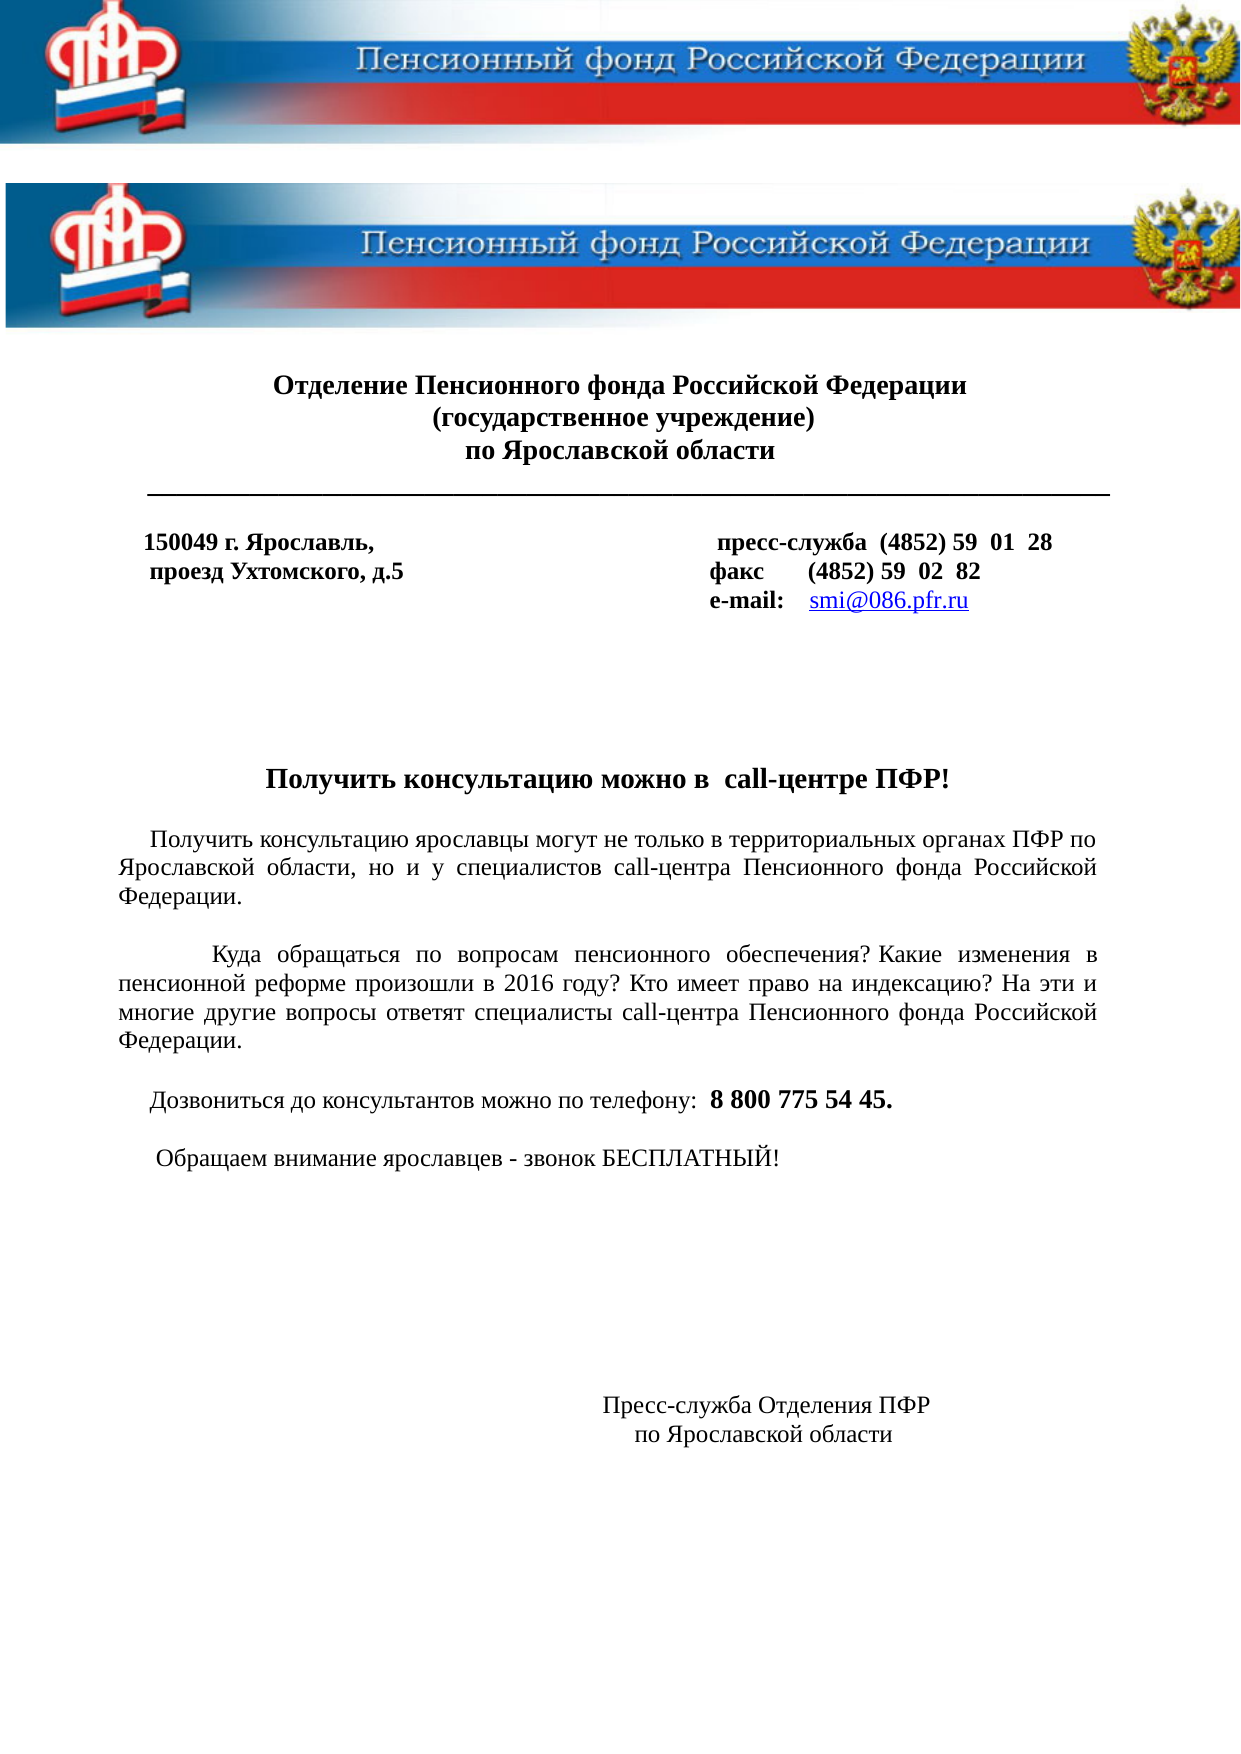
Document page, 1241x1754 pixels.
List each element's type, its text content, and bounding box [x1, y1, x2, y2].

picture [55, 21, 64, 28]
text 150049 г. Ярославль, пресс-служба (4852) 59 01 28 [118, 527, 1122, 556]
text Пресс-служба Отделения ПФР [413, 1391, 1122, 1419]
text (государственное учреждение) [118, 400, 1122, 433]
picture [5, 183, 1241, 336]
text по Ярославской области [118, 433, 1122, 465]
text __________________________________________________________________ [118, 465, 1122, 499]
table_cell [115, 1262, 1101, 1297]
text по Ярославской области [413, 1419, 1122, 1448]
text e-mail: smi@086.pfr.ru [118, 585, 1122, 614]
picture [168, 22, 177, 31]
table_header Получить консультацию можно в call-центре ПФР! Получить консультацию ярославцы могут не только в территориальных органах ПФР по Ярославской области, но и у специалистов call-центра Пенсионного фонда Российской Федерации. Куда обращаться по вопросам пенсионного обеспечения? Какие изменения в пенсионной реформе произошли в 2016 году? Кто имеет право на индексацию? На эти и многие другие вопросы ответят специалисты call-центра Пенсионного фонда Российской Федерации. Дозвониться до консультантов можно по телефону: 8 800 775 54 45. Обращаем внимание ярославцев - звонок БЕСПЛАТНЫЙ! [115, 729, 1101, 1262]
picture [32, 42, 36, 62]
text проезд Ухтомского, д.5 факс (4852) 59 02 82 [118, 556, 1122, 585]
picture [173, 206, 182, 215]
picture [0, 0, 1241, 152]
picture [37, 226, 41, 246]
text Отделение Пенсионного фонда Российской Федерации [118, 368, 1122, 400]
picture [60, 205, 69, 212]
